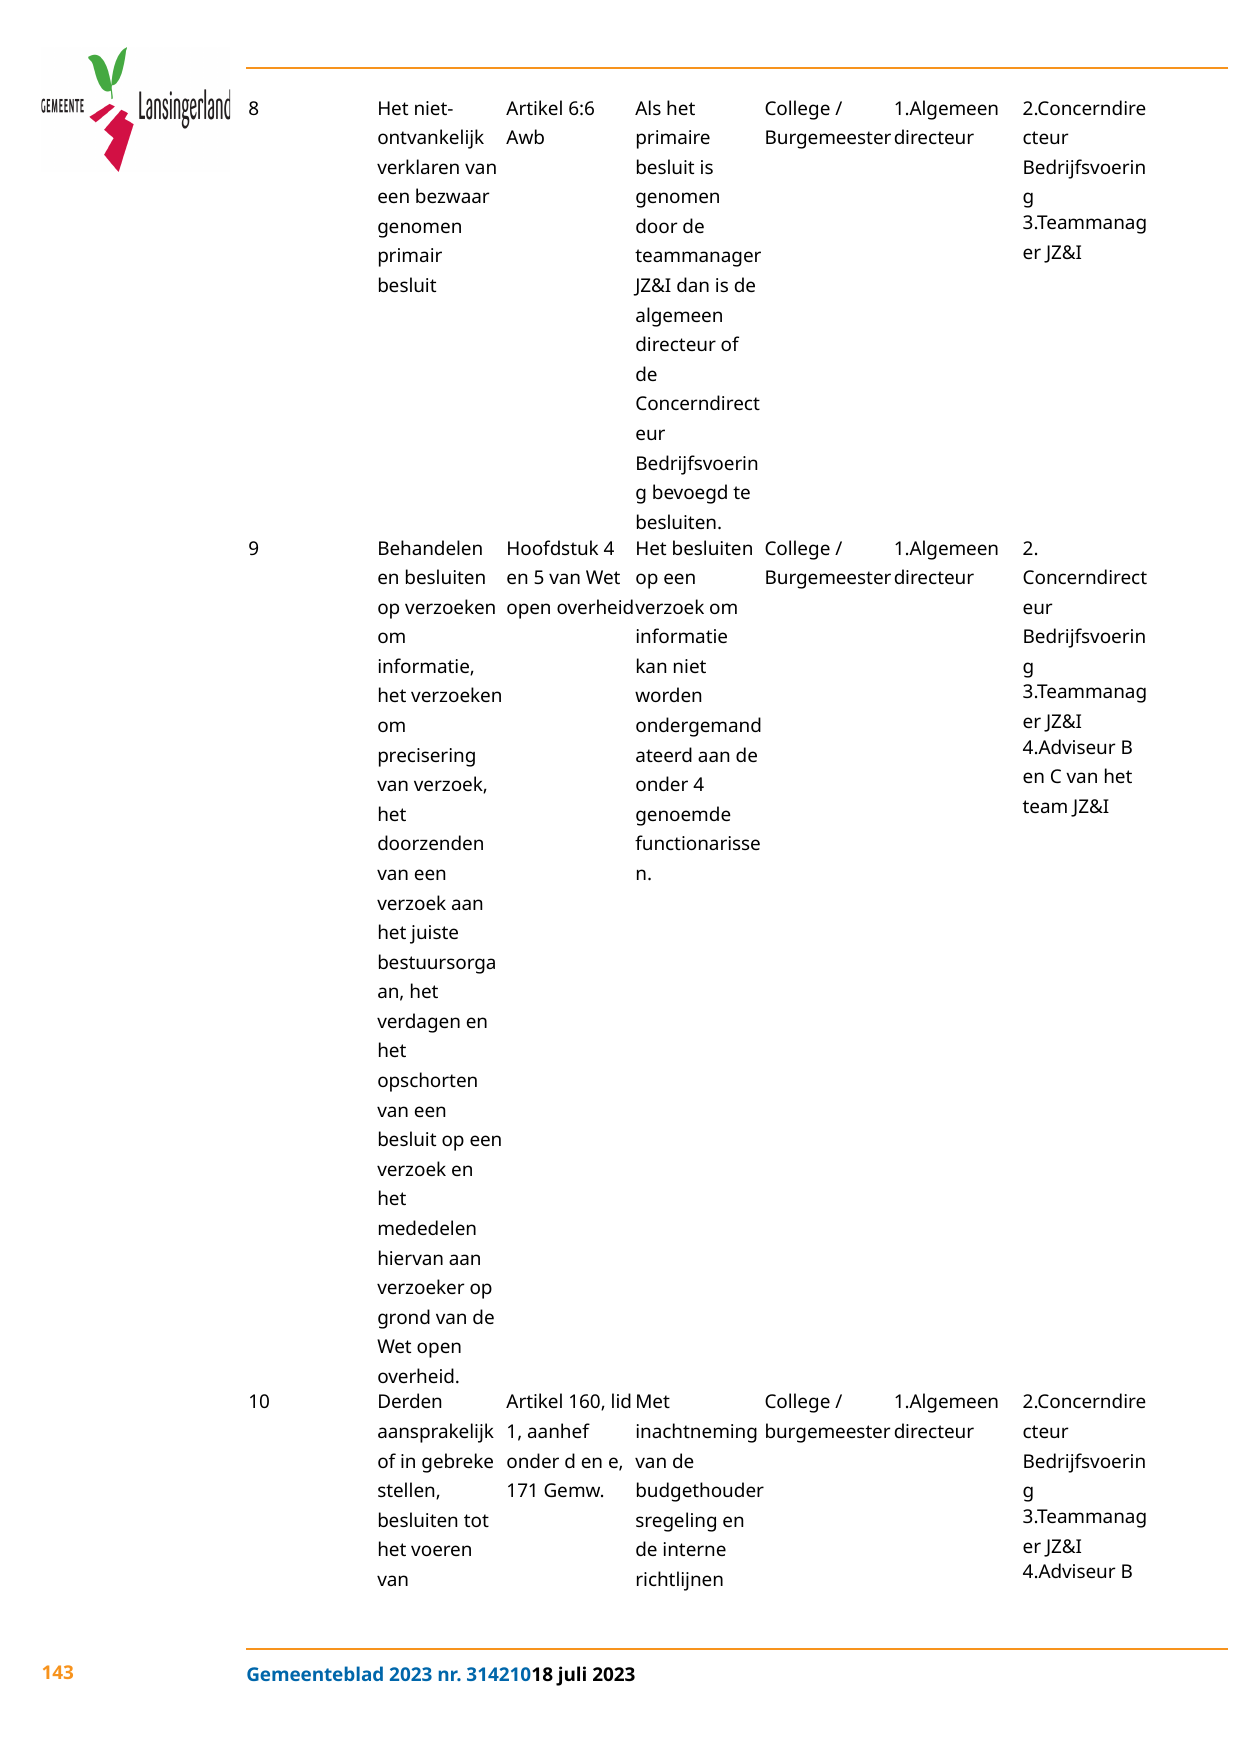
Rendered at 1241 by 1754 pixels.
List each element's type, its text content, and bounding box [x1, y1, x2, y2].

table_cell 3.Teammanager JZ&I [1023, 209, 1152, 535]
table_cell College / Burgemeester [764, 95, 893, 535]
table_cell College / Burgemeester [764, 535, 893, 1389]
table_cell 4.Adviseur B [1023, 1559, 1152, 1592]
table_cell Derden aansprakelijk of in gebreke stellen, besluiten tot het voeren van [377, 1389, 506, 1592]
table_cell Hoofdstuk 4 en 5 van Wet open overheid [506, 535, 635, 1389]
table_cell 1.Algemeen directeur [894, 535, 1022, 1389]
table_cell 1.Algemeen directeur [894, 1389, 1022, 1592]
table_cell 2. Concerndirecteur Bedrijfsvoering [1023, 535, 1152, 679]
table_cell 4.Adviseur B en C van het team JZ&I [1023, 734, 1152, 1389]
table_cell 10 [248, 1389, 377, 1592]
table_cell 1.Algemeen directeur [894, 95, 1022, 535]
table_cell 2.Concerndirecteur Bedrijfsvoering [1023, 95, 1152, 209]
table_cell 9 [248, 535, 377, 1389]
table_cell Behandelen en besluiten op verzoeken om informatie, het verzoeken om precisering van verzoek, het doorzenden van een verzoek aan het juiste bestuursorgaan, het verdagen en het opschorten van een besluit op een verzoek en het mededelen hiervan aan verzoeker op grond van de Wet open overheid. [377, 535, 506, 1389]
table_cell 3.Teammanager JZ&I [1023, 679, 1152, 734]
picture [41, 47, 231, 172]
table_cell 2.Concerndirecteur Bedrijfsvoering [1023, 1389, 1152, 1503]
table_cell College / burgemeester [764, 1389, 893, 1592]
table_cell Als het primaire besluit is genomen door de teammanager JZ&I dan is de algemeen directeur of de Concerndirecteur Bedrijfsvoering bevoegd te besluiten. [635, 95, 764, 535]
table_cell Artikel 6:6 Awb [506, 95, 635, 535]
table_cell Het niet-ontvankelijk verklaren van een bezwaar genomen primair besluit [377, 95, 506, 535]
table_cell 8 [248, 95, 377, 535]
table_cell Met inachtneming van de budgethoudersregeling en de interne richtlijnen [635, 1389, 764, 1592]
table_cell Artikel 160, lid 1, aanhef onder d en e, 171 Gemw. [506, 1389, 635, 1592]
table_cell 3.Teammanager JZ&I [1023, 1503, 1152, 1558]
table_cell Het besluiten op een verzoek om informatie kan niet worden ondergemandateerd aan de onder 4 genoemde functionarissen. [635, 535, 764, 1389]
